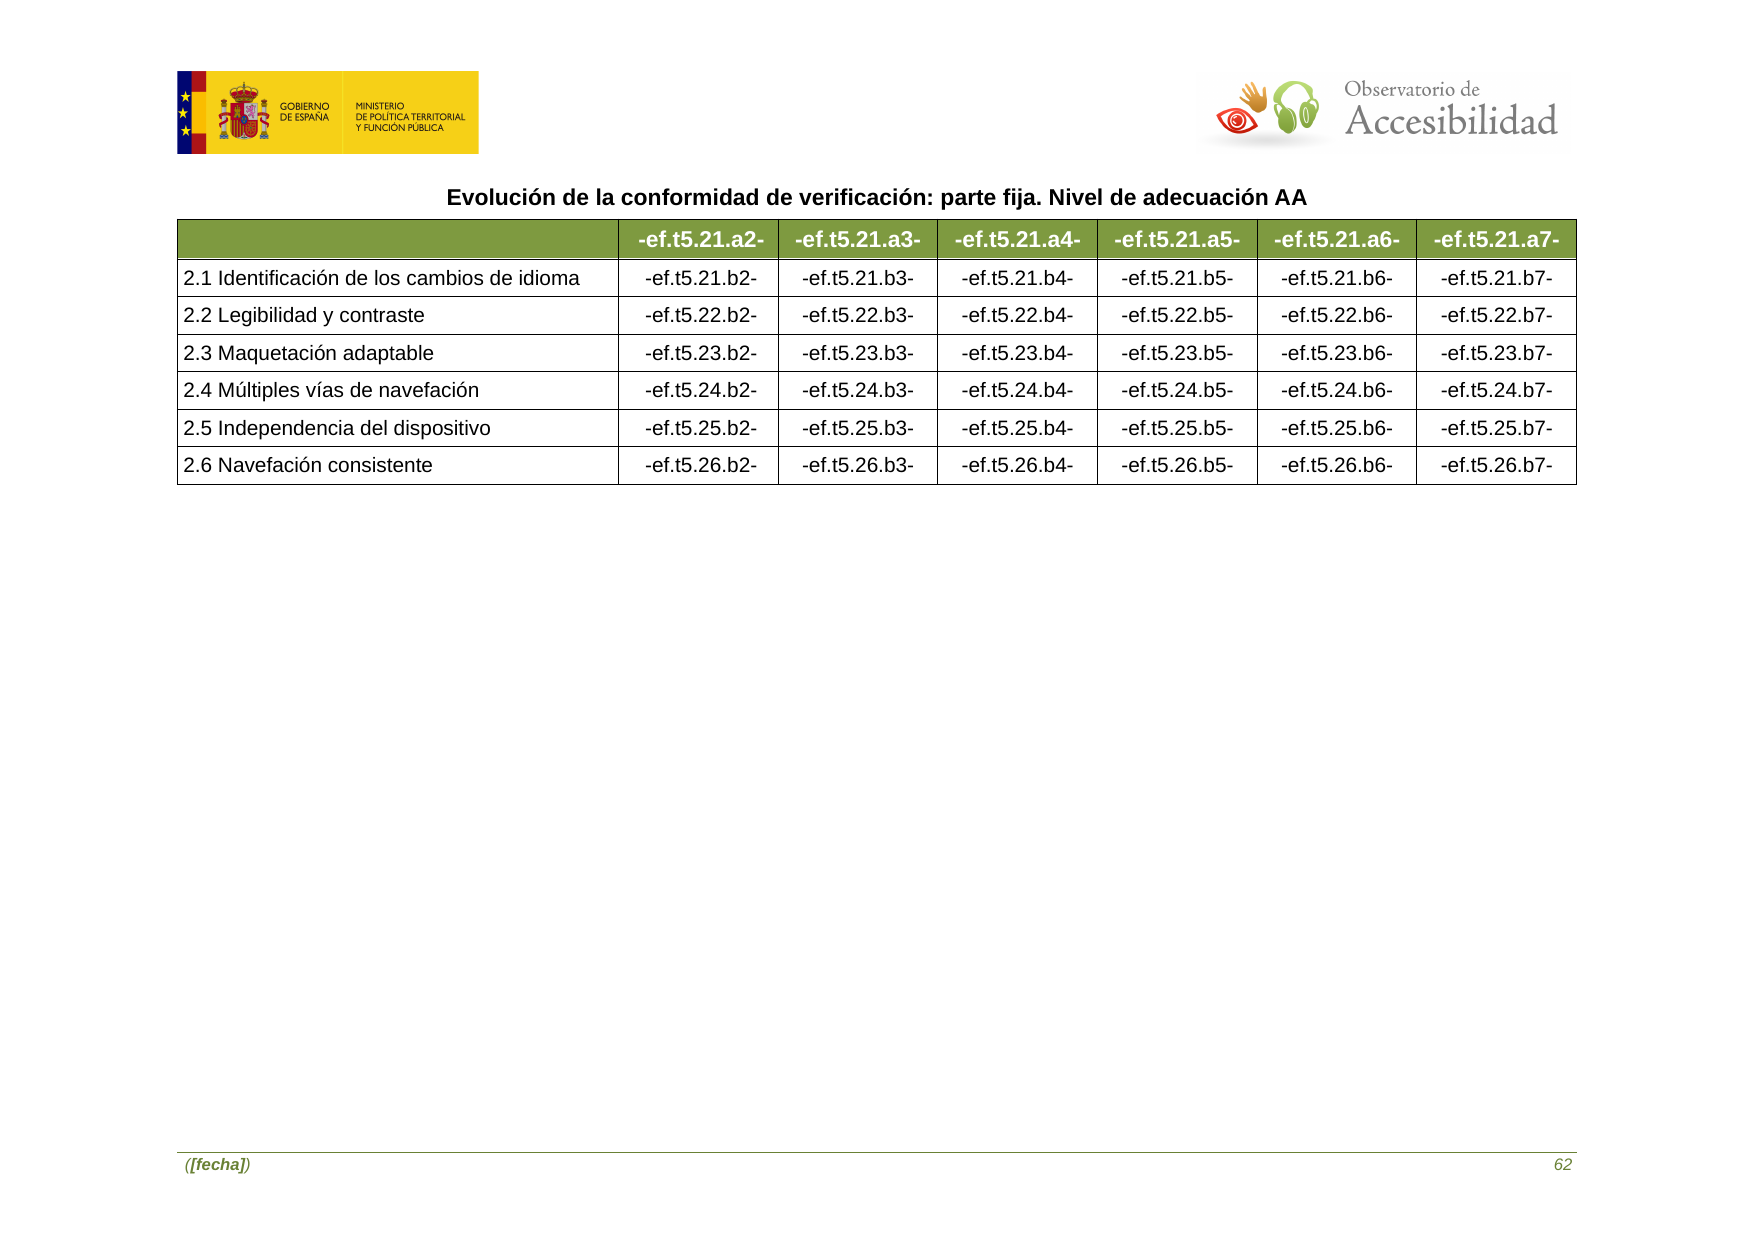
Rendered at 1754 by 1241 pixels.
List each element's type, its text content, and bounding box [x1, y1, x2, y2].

picture [177, 71, 479, 154]
table_cell -ef.t5.21.b7- [1417, 260, 1576, 296]
table_cell -ef.t5.22.b6- [1258, 297, 1416, 333]
table_cell -ef.t5.23.b5- [1098, 335, 1257, 371]
table_cell -ef.t5.23.b6- [1258, 335, 1416, 371]
table_cell -ef.t5.26.b5- [1098, 447, 1257, 483]
table_cell -ef.t5.25.b4- [938, 410, 1097, 446]
table_header -ef.t5.21.a4- [938, 220, 1097, 258]
table_header -ef.t5.21.a7- [1417, 220, 1576, 258]
table_cell -ef.t5.22.b5- [1098, 297, 1257, 333]
text Evolución de la conformidad de verificación: parte fija. Nivel de adecuación AA [177, 184, 1577, 211]
table_cell -ef.t5.23.b2- [619, 335, 778, 371]
picture [1196, 72, 1572, 154]
table_cell 2.3 Maquetación adaptable [178, 335, 618, 371]
table_cell -ef.t5.25.b3- [779, 410, 937, 446]
table_cell -ef.t5.22.b2- [619, 297, 778, 333]
table_cell -ef.t5.21.b6- [1258, 260, 1416, 296]
table_cell -ef.t5.25.b5- [1098, 410, 1257, 446]
table_cell -ef.t5.24.b2- [619, 372, 778, 408]
table_cell -ef.t5.24.b5- [1098, 372, 1257, 408]
table_cell -ef.t5.21.b4- [938, 260, 1097, 296]
table_cell -ef.t5.24.b4- [938, 372, 1097, 408]
table_header -ef.t5.21.a6- [1258, 220, 1416, 258]
table_cell -ef.t5.21.b2- [619, 260, 778, 296]
table_cell -ef.t5.22.b3- [779, 297, 937, 333]
table_cell -ef.t5.25.b2- [619, 410, 778, 446]
table_cell -ef.t5.23.b7- [1417, 335, 1576, 371]
table_cell 2.2 Legibilidad y contraste [178, 297, 618, 333]
table_cell -ef.t5.25.b6- [1258, 410, 1416, 446]
table_cell -ef.t5.26.b6- [1258, 447, 1416, 483]
table_cell -ef.t5.26.b7- [1417, 447, 1576, 483]
table_header -ef.t5.21.a5- [1098, 220, 1257, 258]
table_cell -ef.t5.23.b4- [938, 335, 1097, 371]
table_cell -ef.t5.21.b3- [779, 260, 937, 296]
table_header -ef.t5.21.a3- [779, 220, 937, 258]
table_cell -ef.t5.23.b3- [779, 335, 937, 371]
table_cell -ef.t5.26.b2- [619, 447, 778, 483]
table_header [178, 220, 618, 258]
table_cell 2.1 Identificación de los cambios de idioma [178, 260, 618, 296]
table_cell 2.4 Múltiples vías de navefación [178, 372, 618, 408]
table_cell 2.5 Independencia del dispositivo [178, 410, 618, 446]
table_cell -ef.t5.21.b5- [1098, 260, 1257, 296]
table_cell -ef.t5.24.b3- [779, 372, 937, 408]
table_cell -ef.t5.25.b7- [1417, 410, 1576, 446]
table_cell -ef.t5.24.b7- [1417, 372, 1576, 408]
table_cell -ef.t5.22.b4- [938, 297, 1097, 333]
table_cell -ef.t5.26.b3- [779, 447, 937, 483]
table_header -ef.t5.21.a2- [619, 220, 778, 258]
table_cell 2.6 Navefación consistente [178, 447, 618, 483]
table_cell -ef.t5.26.b4- [938, 447, 1097, 483]
table_cell -ef.t5.24.b6- [1258, 372, 1416, 408]
table_cell -ef.t5.22.b7- [1417, 297, 1576, 333]
